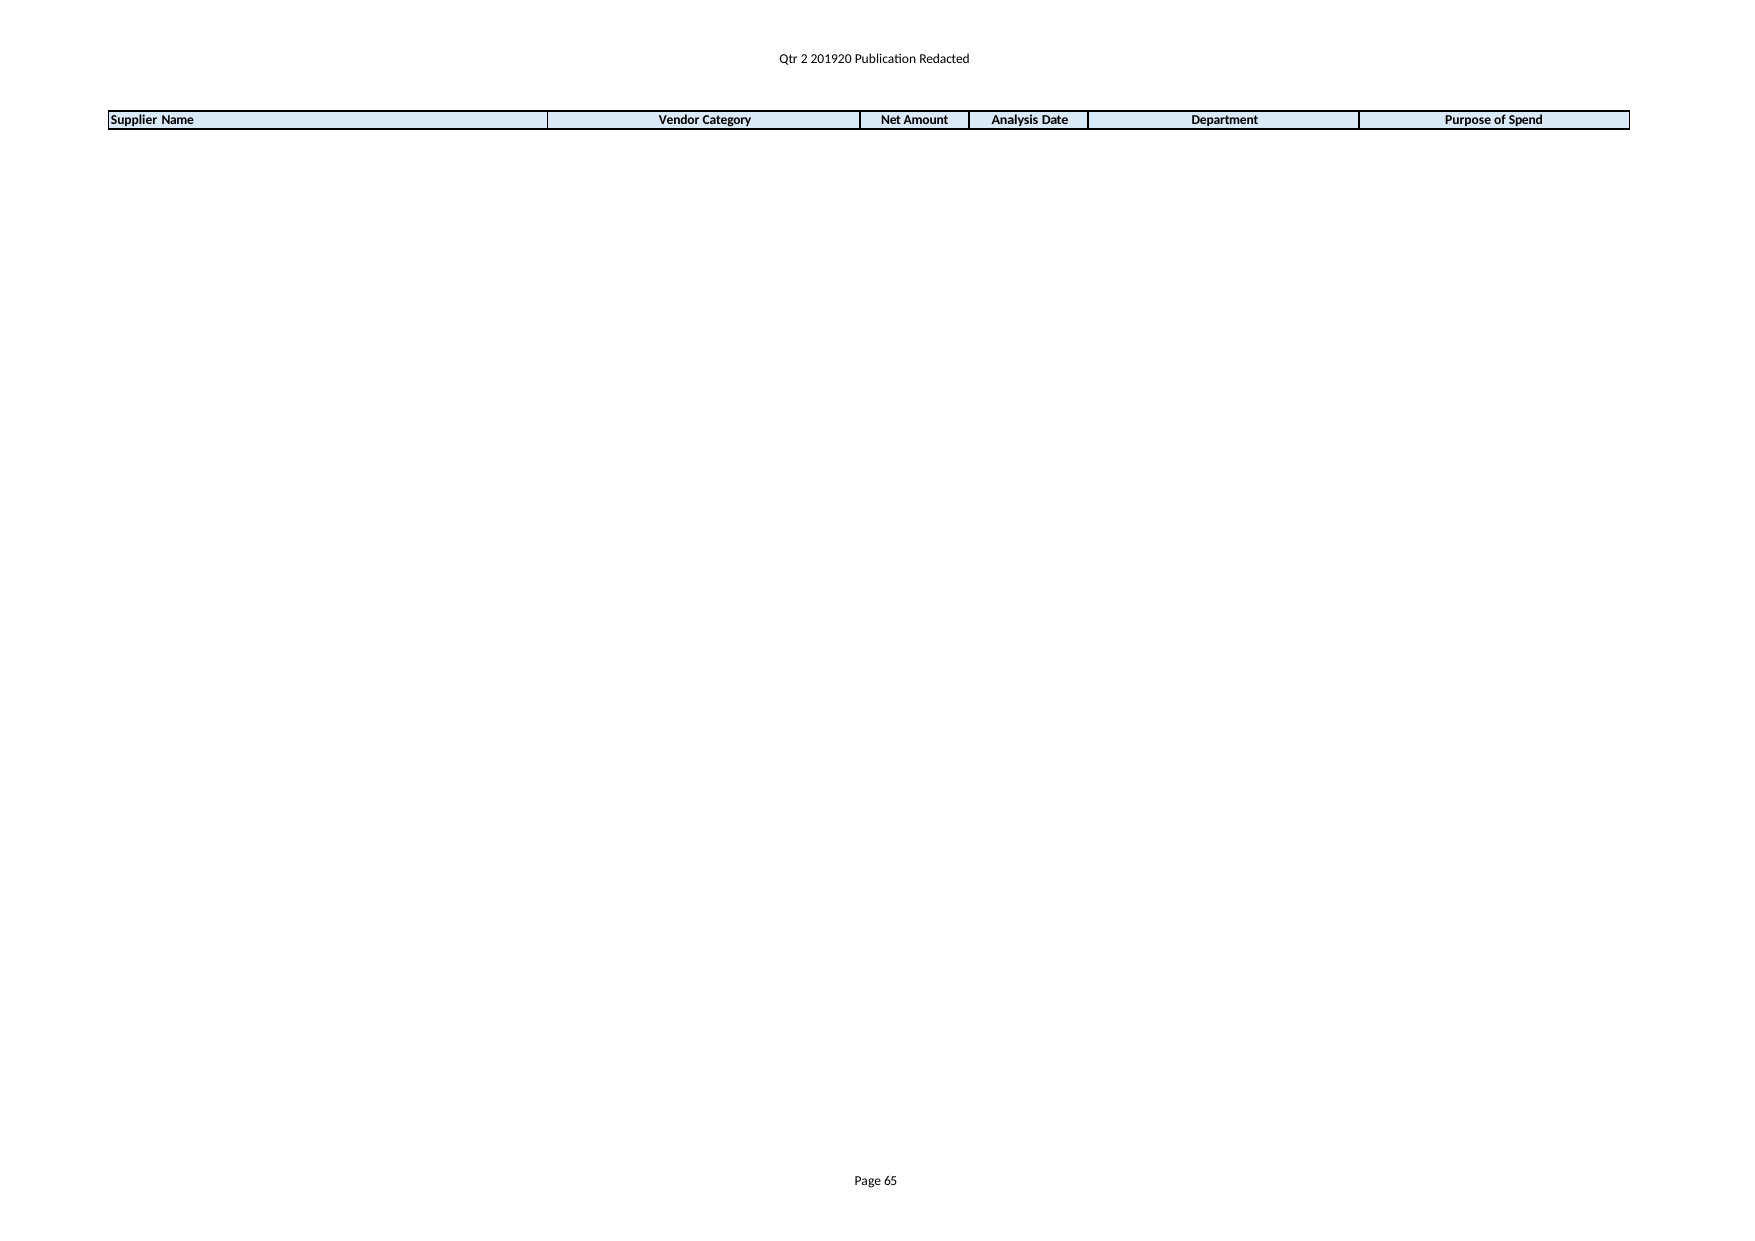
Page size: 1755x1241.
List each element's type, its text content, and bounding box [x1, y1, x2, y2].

table_header Purpose of Spend [1360, 112, 1629, 128]
table_header Department [1089, 112, 1358, 128]
table_header Net Amount [861, 112, 968, 128]
table_header Supplier Name [109, 112, 547, 128]
table_header Analysis Date [970, 112, 1087, 128]
table_header Vendor Category [548, 112, 859, 128]
